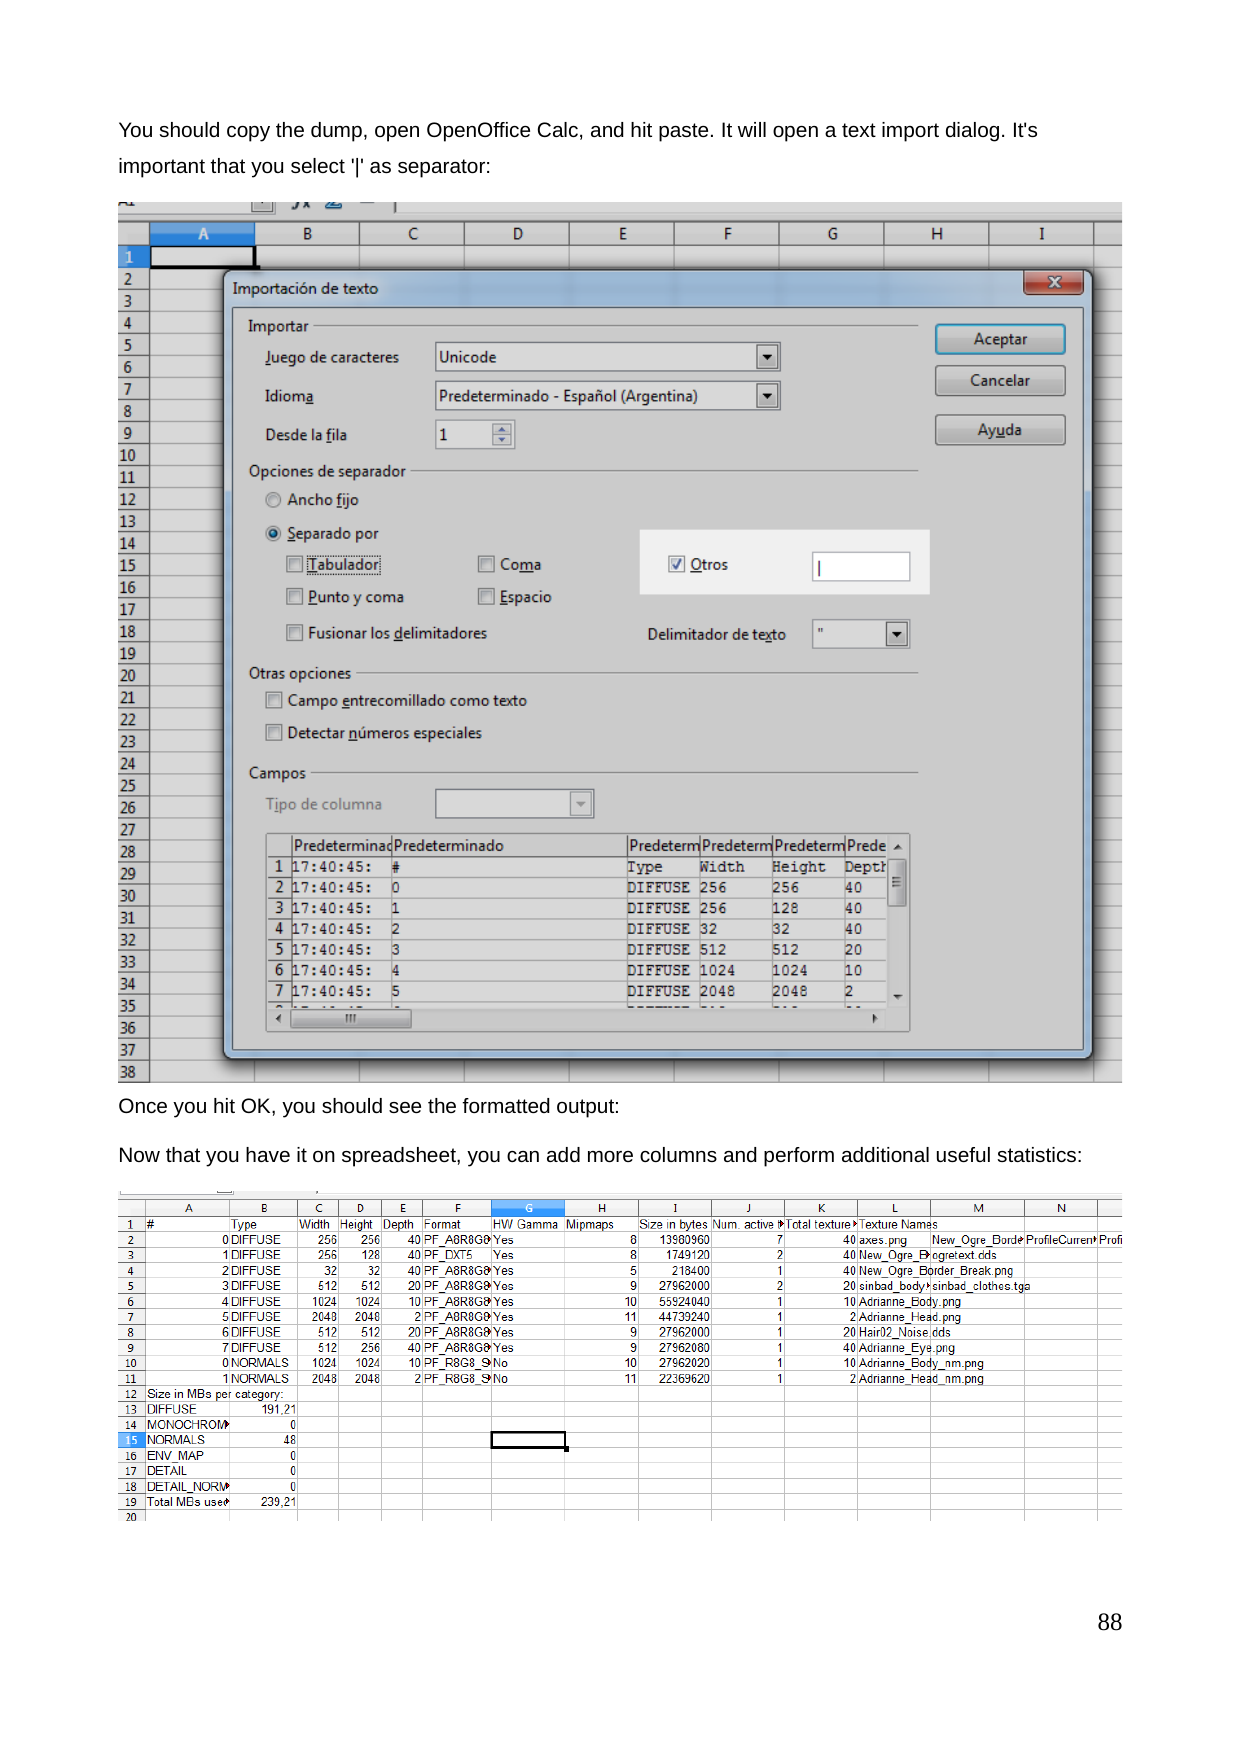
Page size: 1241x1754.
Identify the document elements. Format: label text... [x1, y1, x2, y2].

text Once you hit OK, you should see the formatted output: [118, 1083, 1122, 1118]
text You should copy the dump, open OpenOffice Calc, and hit paste. It will open a text import dialog. It's important that you select '|' as separator: [118, 118, 1122, 178]
text Now that you have it on spreadsheet, you can add more columns and perform additional useful statistics: [118, 1143, 1122, 1167]
picture [118, 202, 1123, 1083]
picture [118, 1191, 1123, 1521]
